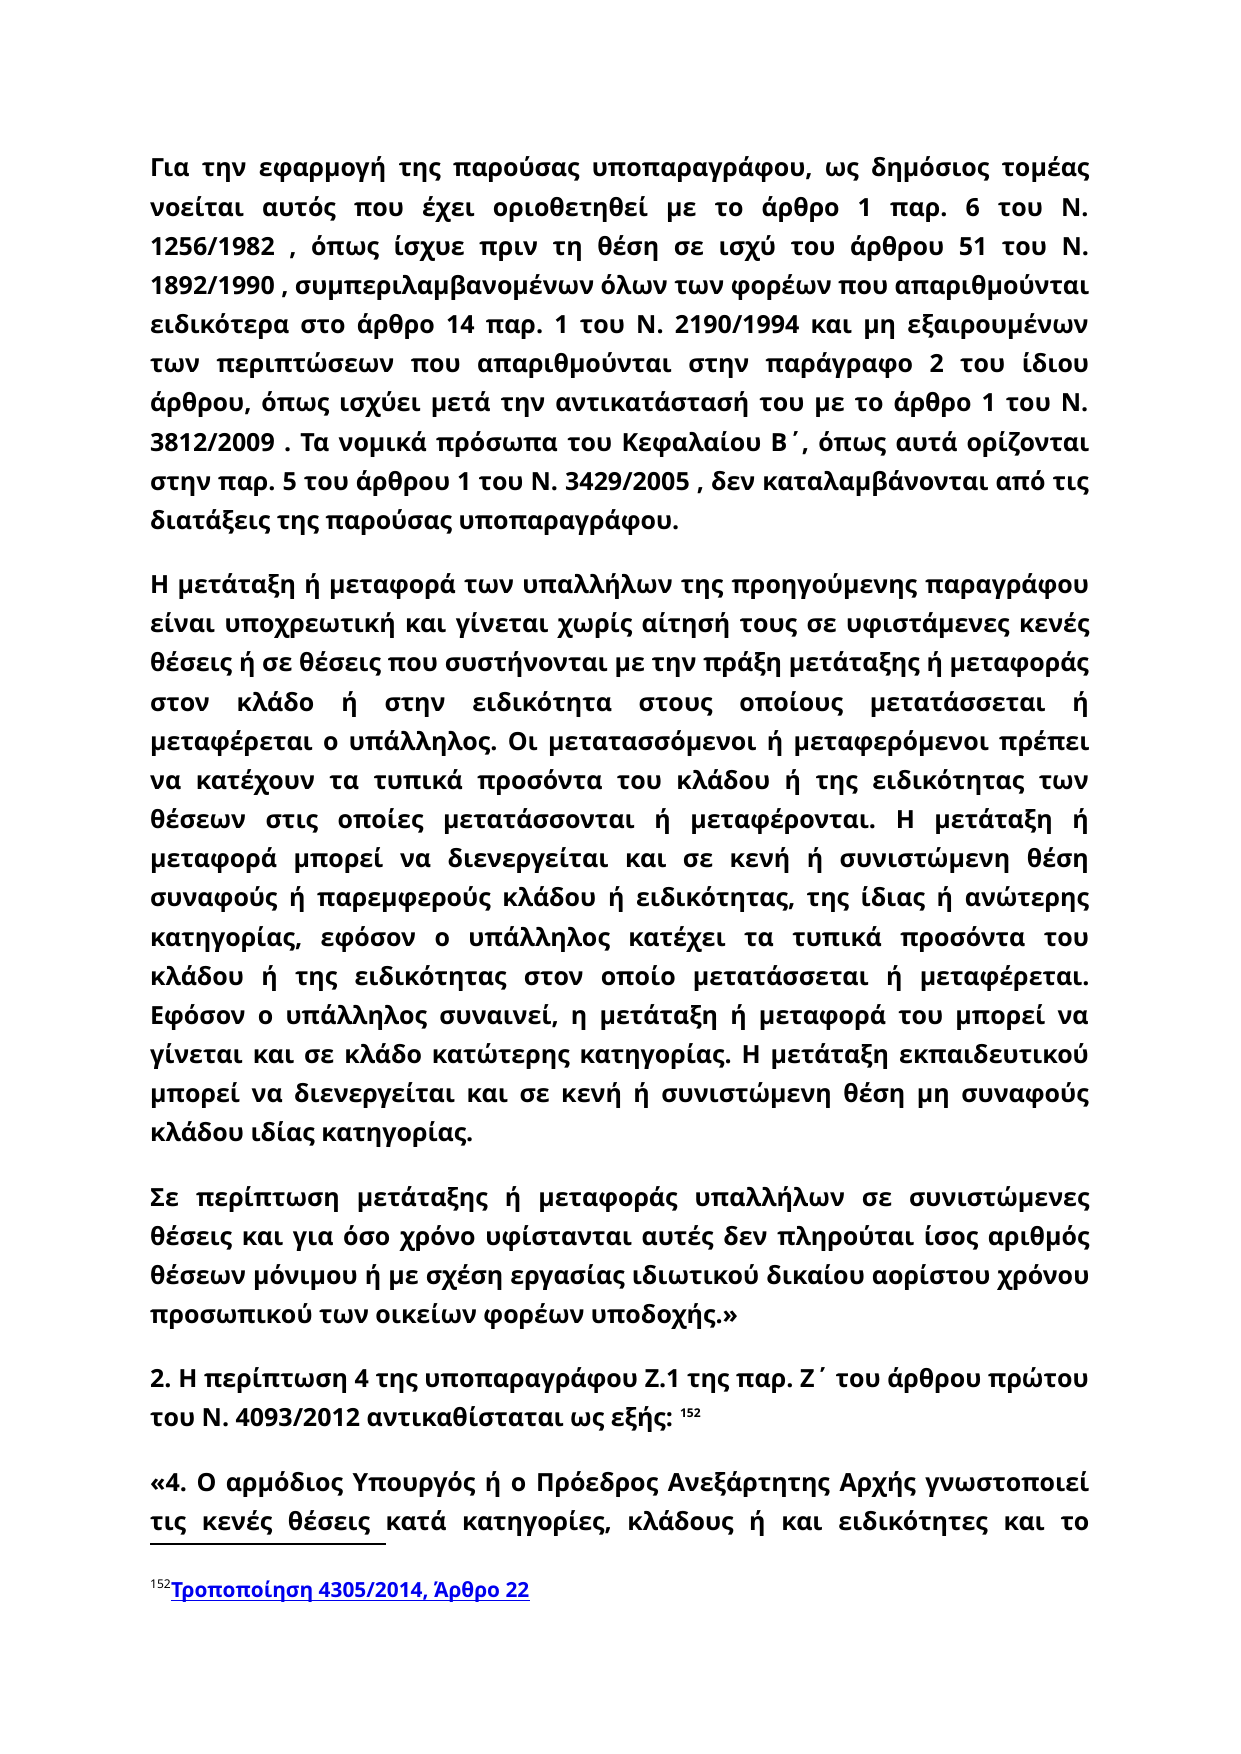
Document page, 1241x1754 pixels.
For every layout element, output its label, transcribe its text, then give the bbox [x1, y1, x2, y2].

text Για την εφαρμογή της παρούσας υποπαραγράφου, ως δημόσιος τομέας νοείται αυτός που έχει οριοθετηθεί με το άρθρο 1 παρ. 6 του Ν. 1256/1982 , όπως ίσχυε πριν τη θέση σε ισχύ του άρθρου 51 του Ν. 1892/1990 , συμπεριλαμβανομένων όλων των φορέων που απαριθμούνται ειδικότερα στο άρθρο 14 παρ. 1 του Ν. 2190/1994 και μη εξαιρουμένων των περιπτώσεων που απαριθμούνται στην παράγραφο 2 του ίδιου άρθρου, όπως ισχύει μετά την αντικατάστασή του με το άρθρο 1 του Ν. 3812/2009 . Τα νομικά πρόσωπα του Κεφαλαίου Β΄, όπως αυτά ορίζονται στην παρ. 5 του άρθρου 1 του Ν. 3429/2005 , δεν καταλαμβάνονται από τις διατάξεις της παρούσας υποπαραγράφου. [150, 150, 1090, 537]
text Τροποποίηση 4305/2014, Άρθρο 22 [150, 1576, 1090, 1604]
text Σε περίπτωση μετάταξης ή μεταφοράς υπαλλήλων σε συνιστώμενες θέσεις και για όσο χρόνο υφίστανται αυτές δεν πληρούται ίσος αριθμός θέσεων μόνιμου ή με σχέση εργασίας ιδιωτικού δικαίου αορίστου χρόνου προσωπικού των οικείων φορέων υποδοχής.» [150, 1179, 1090, 1331]
text Η μετάταξη ή μεταφορά των υπαλλήλων της προηγούμενης παραγράφου είναι υποχρεωτική και γίνεται χωρίς αίτησή τους σε υφιστάμενες κενές θέσεις ή σε θέσεις που συστήνονται με την πράξη μετάταξης ή μεταφοράς στον κλάδο ή στην ειδικότητα στους οποίους μετατάσσεται ή μεταφέρεται ο υπάλληλος. Οι μετατασσόμενοι ή μεταφερόμενοι πρέπει να κατέχουν τα τυπικά προσόντα του κλάδου ή της ειδικότητας των θέσεων στις οποίες μετατάσσονται ή μεταφέρονται. Η μετάταξη ή μεταφορά μπορεί να διενεργείται και σε κενή ή συνιστώμενη θέση συναφούς ή παρεμφερούς κλάδου ή ειδικότητας, της ίδιας ή ανώτερης κατηγορίας, εφόσον ο υπάλληλος κατέχει τα τυπικά προσόντα του κλάδου ή της ειδικότητας στον οποίο μετατάσσεται ή μεταφέρεται. Εφόσον ο υπάλληλος συναινεί, η μετάταξη ή μεταφορά του μπορεί να γίνεται και σε κλάδο κατώτερης κατηγορίας. Η μετάταξη εκπαιδευτικού μπορεί να διενεργείται και σε κενή ή συνιστώμενη θέση μη συναφούς κλάδου ιδίας κατηγορίας. [150, 567, 1090, 1149]
text «4. Ο αρμόδιος Υπουργός ή ο Πρόεδρος Ανεξάρτητης Αρχής γνωστοποιεί τις κενές θέσεις κατά κατηγορίες, κλάδους ή και ειδικότητες και το [150, 1464, 1090, 1537]
text 2. Η περίπτωση 4 της υποπαραγράφου Ζ.1 της παρ. Ζ΄ του άρθρου πρώτου του Ν. 4093/2012 αντικαθίσταται ως εξής: [150, 1361, 1090, 1434]
